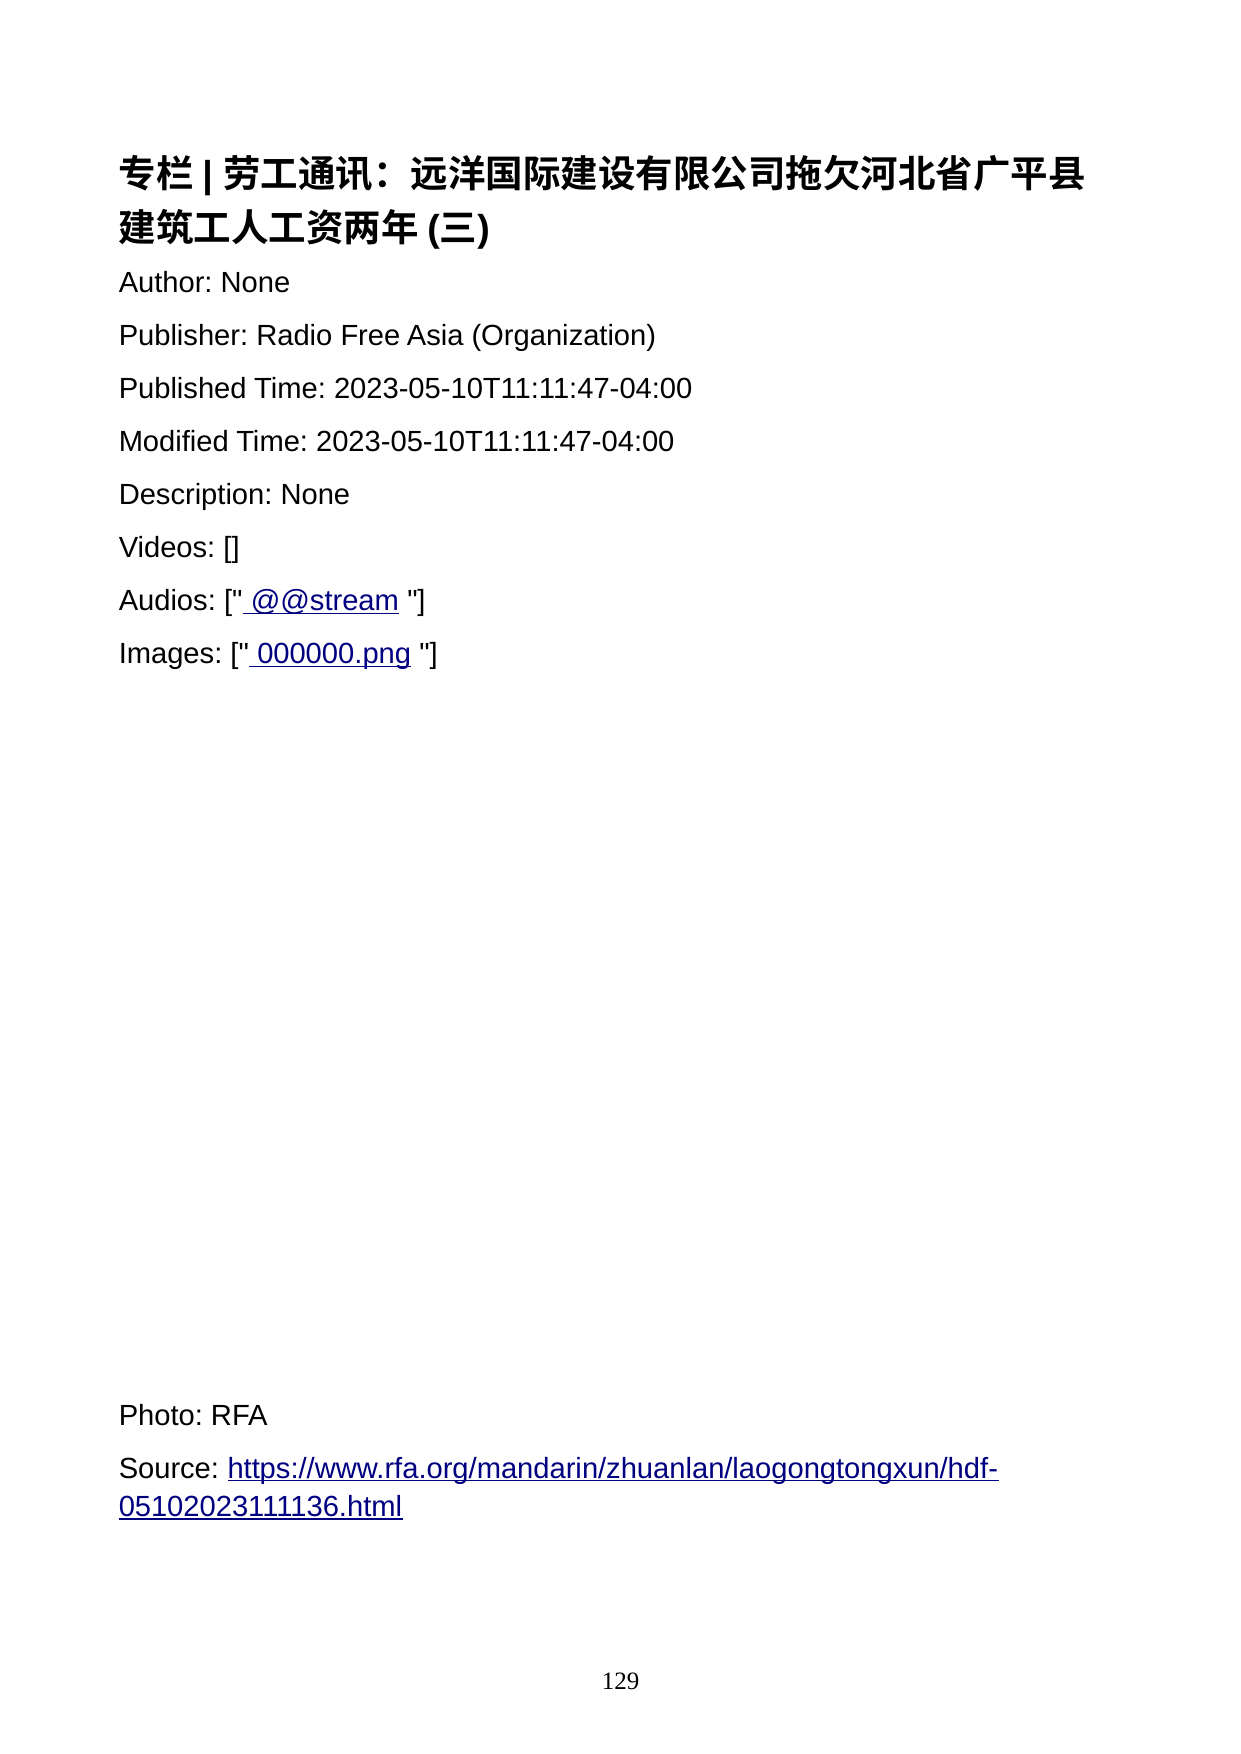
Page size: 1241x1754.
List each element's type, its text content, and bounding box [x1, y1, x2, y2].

text Publisher: Radio Free Asia (Organization) [118, 318, 1122, 351]
text Author: None [118, 264, 1122, 298]
text Videos: [] [118, 530, 1122, 564]
text Published Time: 2023-05-10T11:11:47-04:00 [118, 371, 1122, 404]
text Photo: RFA [118, 689, 1122, 1431]
text Description: None [118, 477, 1122, 511]
text Audios: [" @@stream "] [118, 583, 1122, 617]
text Images: [" 000000.png "] [118, 636, 1122, 670]
text Modified Time: 2023-05-10T11:11:47-04:00 [118, 424, 1122, 457]
text Source: https://www.rfa.org/mandarin/zhuanlan/laogongtongxun/hdf-05102023111136.html [118, 1451, 1122, 1523]
subtitle 专栏 | 劳工通讯：远洋国际建设有限公司拖欠河北省广平县建筑工人工资两年 (三) [118, 143, 1122, 252]
